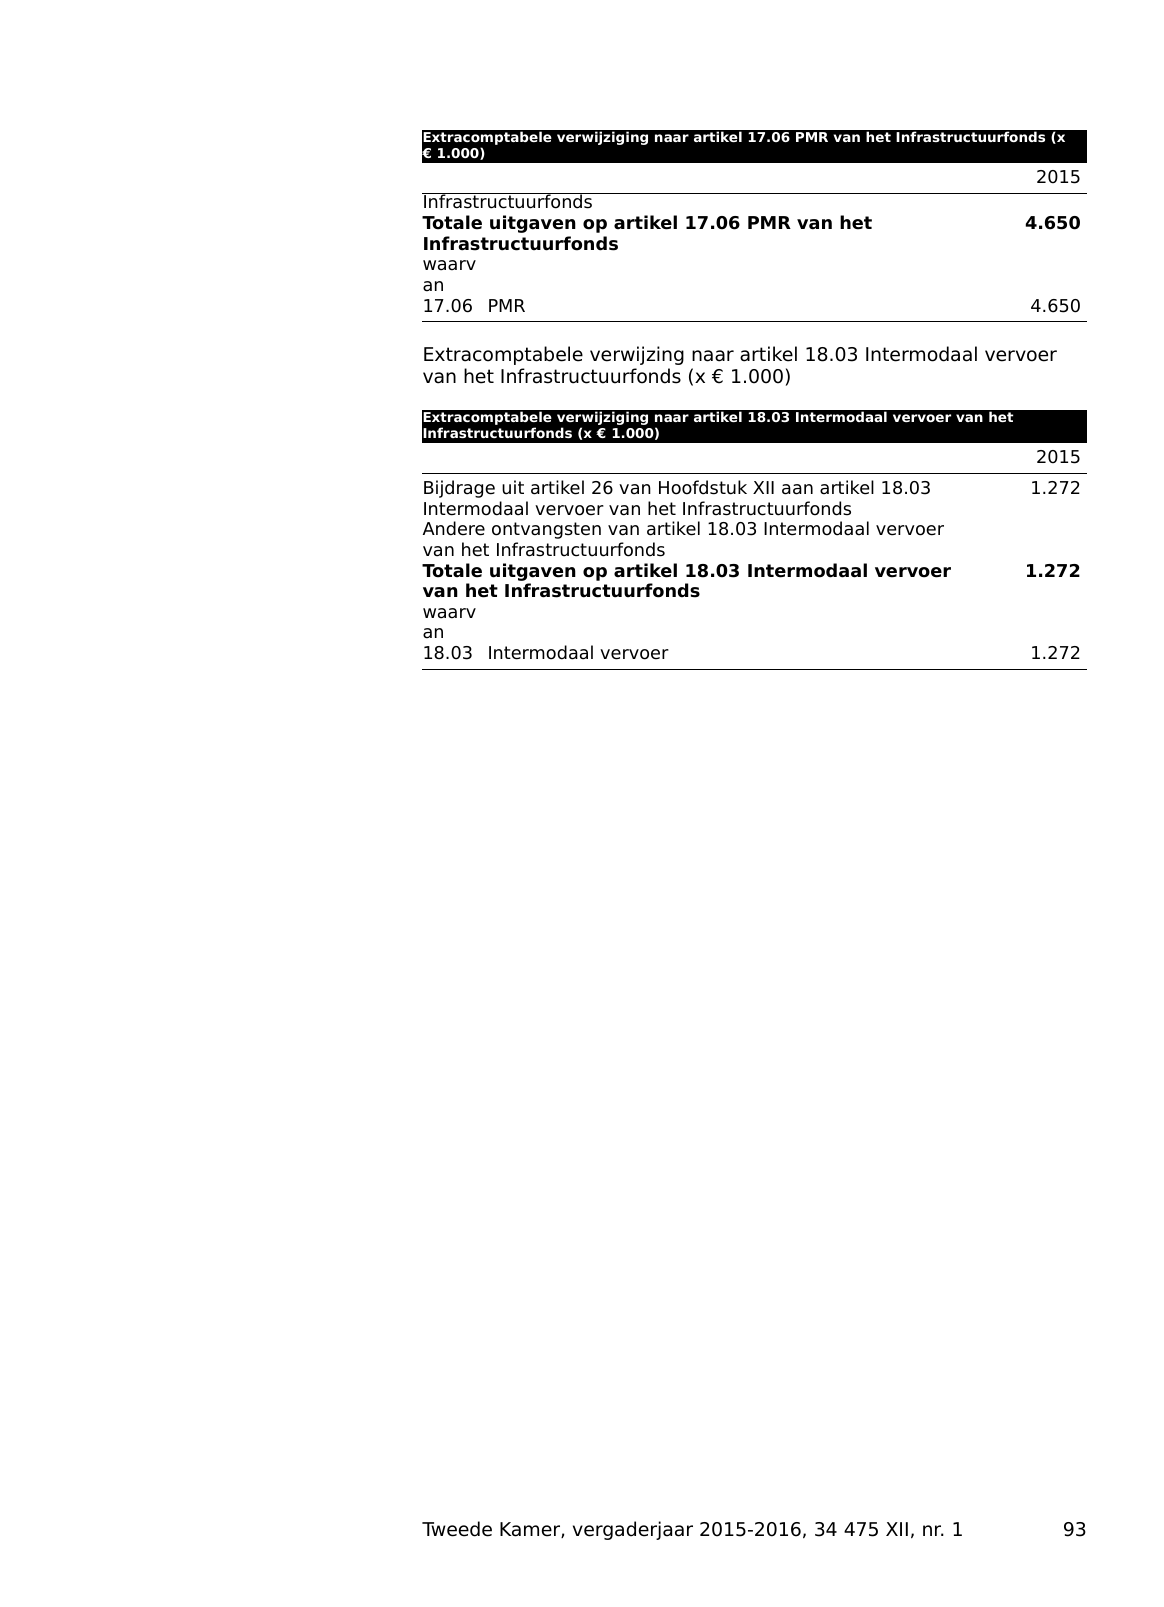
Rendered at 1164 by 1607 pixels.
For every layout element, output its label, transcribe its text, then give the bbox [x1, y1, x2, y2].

table_cell Bijdrage uit artikel 26 van Hoofdstuk XII aan artikel 18.03 Intermodaal vervoer van het Infrastructuurfonds [422, 474, 954, 519]
table_cell 1.272 [954, 474, 1087, 519]
text Extracomptabele verwijzing naar artikel 18.03 Intermodaal vervoer van het Infrastructuurfonds (x € 1.000) [422, 344, 1087, 388]
table_cell PMR [481, 296, 954, 321]
table_cell waarvan [422, 602, 481, 643]
table_cell [422, 443, 481, 472]
table_cell Totale uitgaven op artikel 17.06 PMR van het Infrastructuurfonds [422, 213, 954, 254]
table_cell [954, 602, 1087, 643]
table_cell 4.650 [954, 296, 1087, 321]
table_cell 1.272 [954, 561, 1087, 602]
table_cell Totale uitgaven op artikel 18.03 Intermodaal vervoer van het Infrastructuurfonds [422, 561, 954, 602]
table_cell [481, 163, 954, 192]
table_cell 4.650 [954, 213, 1087, 254]
table_cell Andere ontvangsten van artikel 18.03 Intermodaal vervoer van het Infrastructuurfonds [422, 519, 954, 561]
table_cell waarvan [422, 254, 481, 296]
table_header Extracomptabele verwijziging naar artikel 18.03 Intermodaal vervoer van het Infrastructuurfonds (x € 1.000) [422, 410, 1087, 441]
table_cell 18.03 [422, 643, 481, 668]
table_cell [481, 602, 954, 643]
table_header Extracomptabele verwijziging naar artikel 17.06 PMR van het Infrastructuurfonds (x € 1.000) [422, 130, 1087, 161]
table_cell [954, 254, 1087, 296]
table_cell 17.06 [422, 296, 481, 321]
table_cell [954, 519, 1087, 561]
table_cell [481, 254, 954, 296]
table_cell [481, 443, 954, 472]
table_cell [422, 163, 481, 192]
table_cell Intermodaal vervoer [481, 643, 954, 668]
table_cell 1.272 [954, 643, 1087, 668]
table_cell Infrastructuurfonds [422, 194, 954, 213]
table_cell 2015 [954, 163, 1087, 192]
table_cell [954, 194, 1087, 213]
table_cell 2015 [954, 443, 1087, 472]
